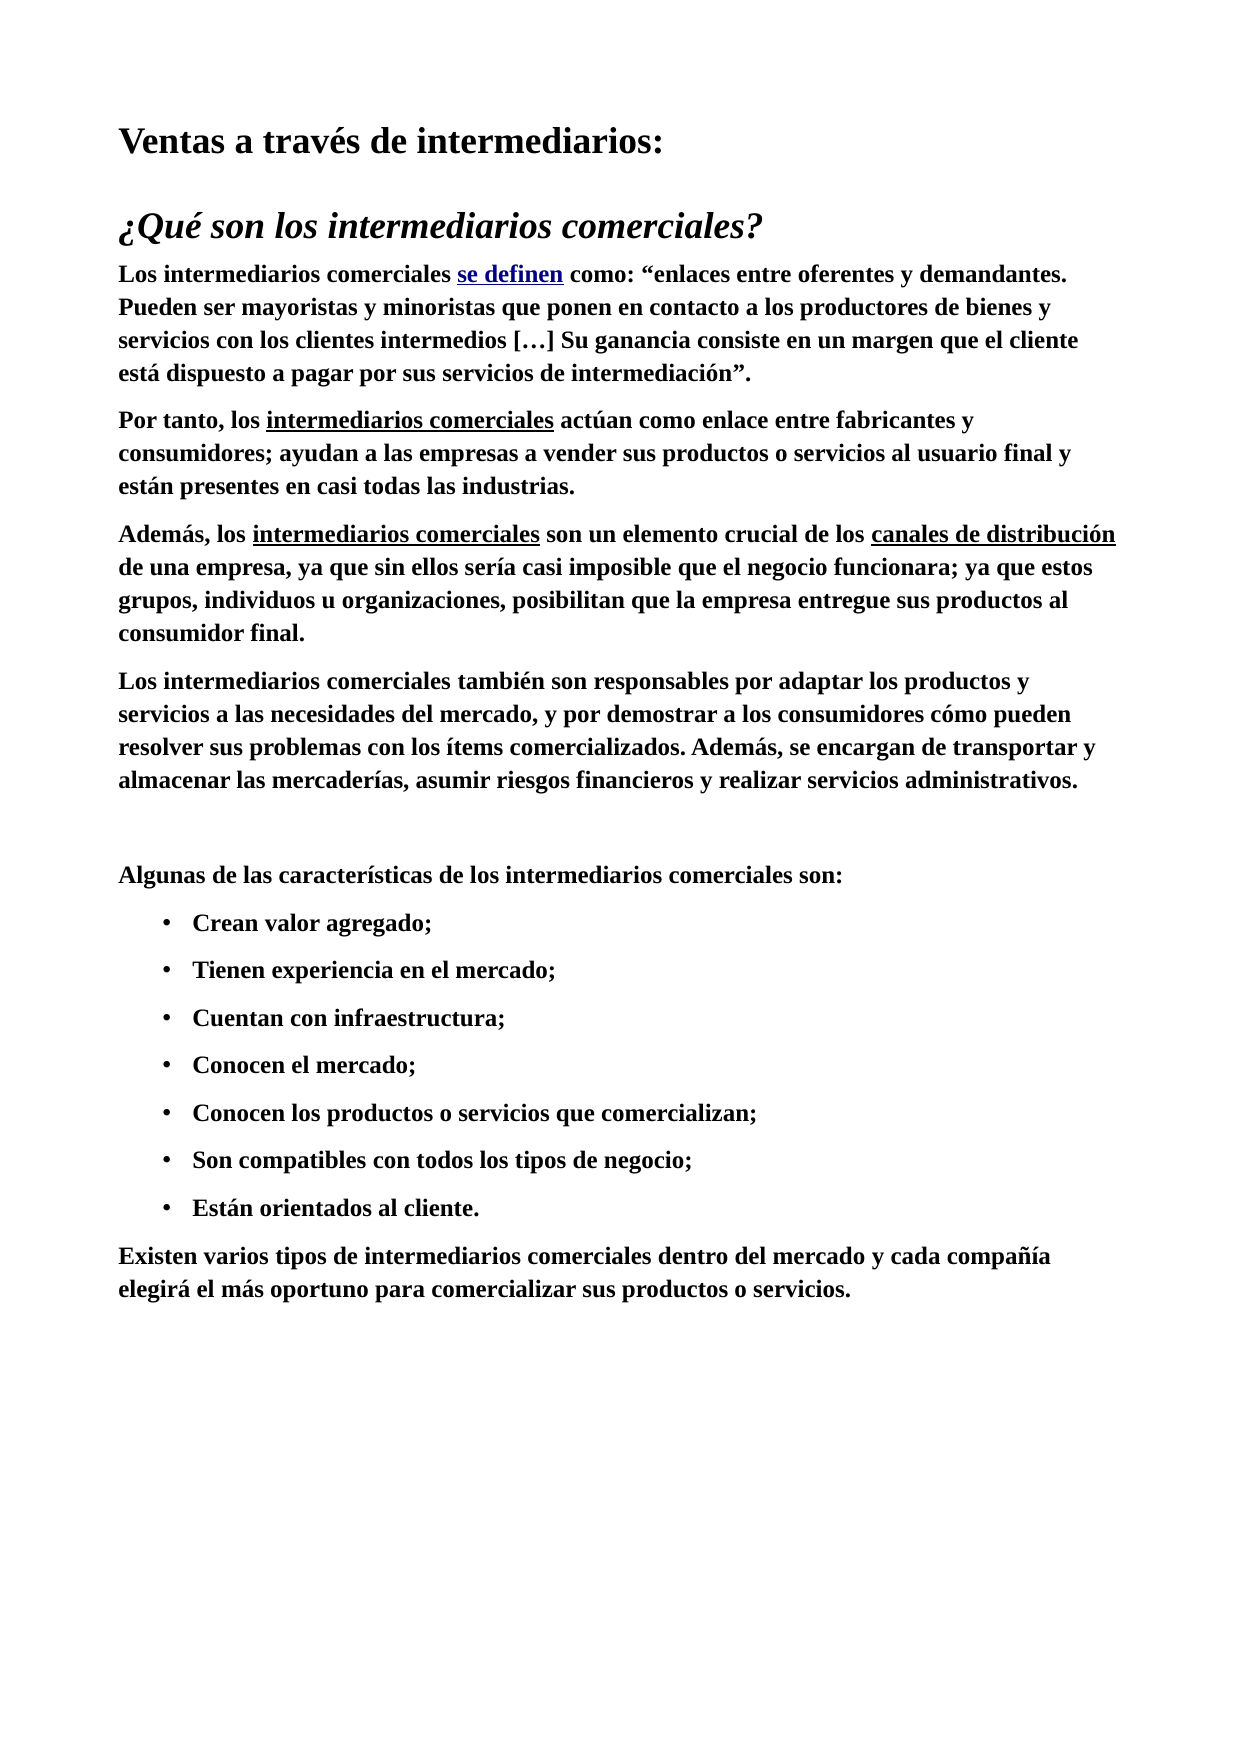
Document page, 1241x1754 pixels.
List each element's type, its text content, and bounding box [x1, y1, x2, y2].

list Cuentan con infraestructura; [162, 1003, 1122, 1032]
text Algunas de las características de los intermediarios comerciales son: [118, 860, 1122, 889]
subtitle ¿Qué son los intermediarios comerciales? [118, 203, 1122, 246]
text Existen varios tipos de intermediarios comerciales dentro del mercado y cada compañía elegirá el más oportuno para comercializar sus productos o servicios. [118, 1241, 1122, 1303]
text Además, los intermediarios comerciales son un elemento crucial de los canales de distribución de una empresa, ya que sin ellos sería casi imposible que el negocio funcionara; ya que estos grupos, individuos u organizaciones, posibilitan que la empresa entregue sus productos al consumidor final. [118, 519, 1122, 647]
list Conocen los productos o servicios que comercializan; [162, 1098, 1122, 1127]
text Los intermediarios comerciales también son responsables por adaptar los productos y servicios a las necesidades del mercado, y por demostrar a los consumidores cómo pueden resolver sus problemas con los ítems comercializados. Además, se encargan de transportar y almacenar las mercaderías, asumir riesgos financieros y realizar servicios administrativos. [118, 666, 1122, 793]
text Los intermediarios comerciales se definen como: “enlaces entre oferentes y demandantes. Pueden ser mayoristas y minoristas que ponen en contacto a los productores de bienes y servicios con los clientes intermedios […] Su ganancia consiste en un margen que el cliente está dispuesto a pagar por sus servicios de intermediación”. [118, 259, 1122, 387]
text Por tanto, los intermediarios comerciales actúan como enlace entre fabricantes y consumidores; ayudan a las empresas a vender sus productos o servicios al usuario final y están presentes en casi todas las industrias. [118, 405, 1122, 500]
list Tienen experiencia en el mercado; [162, 955, 1122, 984]
list Crean valor agregado; [162, 908, 1122, 936]
list Conocen el mercado; [162, 1050, 1122, 1079]
list Son compatibles con todos los tipos de negocio; [162, 1146, 1122, 1174]
list Están orientados al cliente. [162, 1193, 1122, 1222]
text Ventas a través de intermediarios: [118, 118, 1122, 161]
